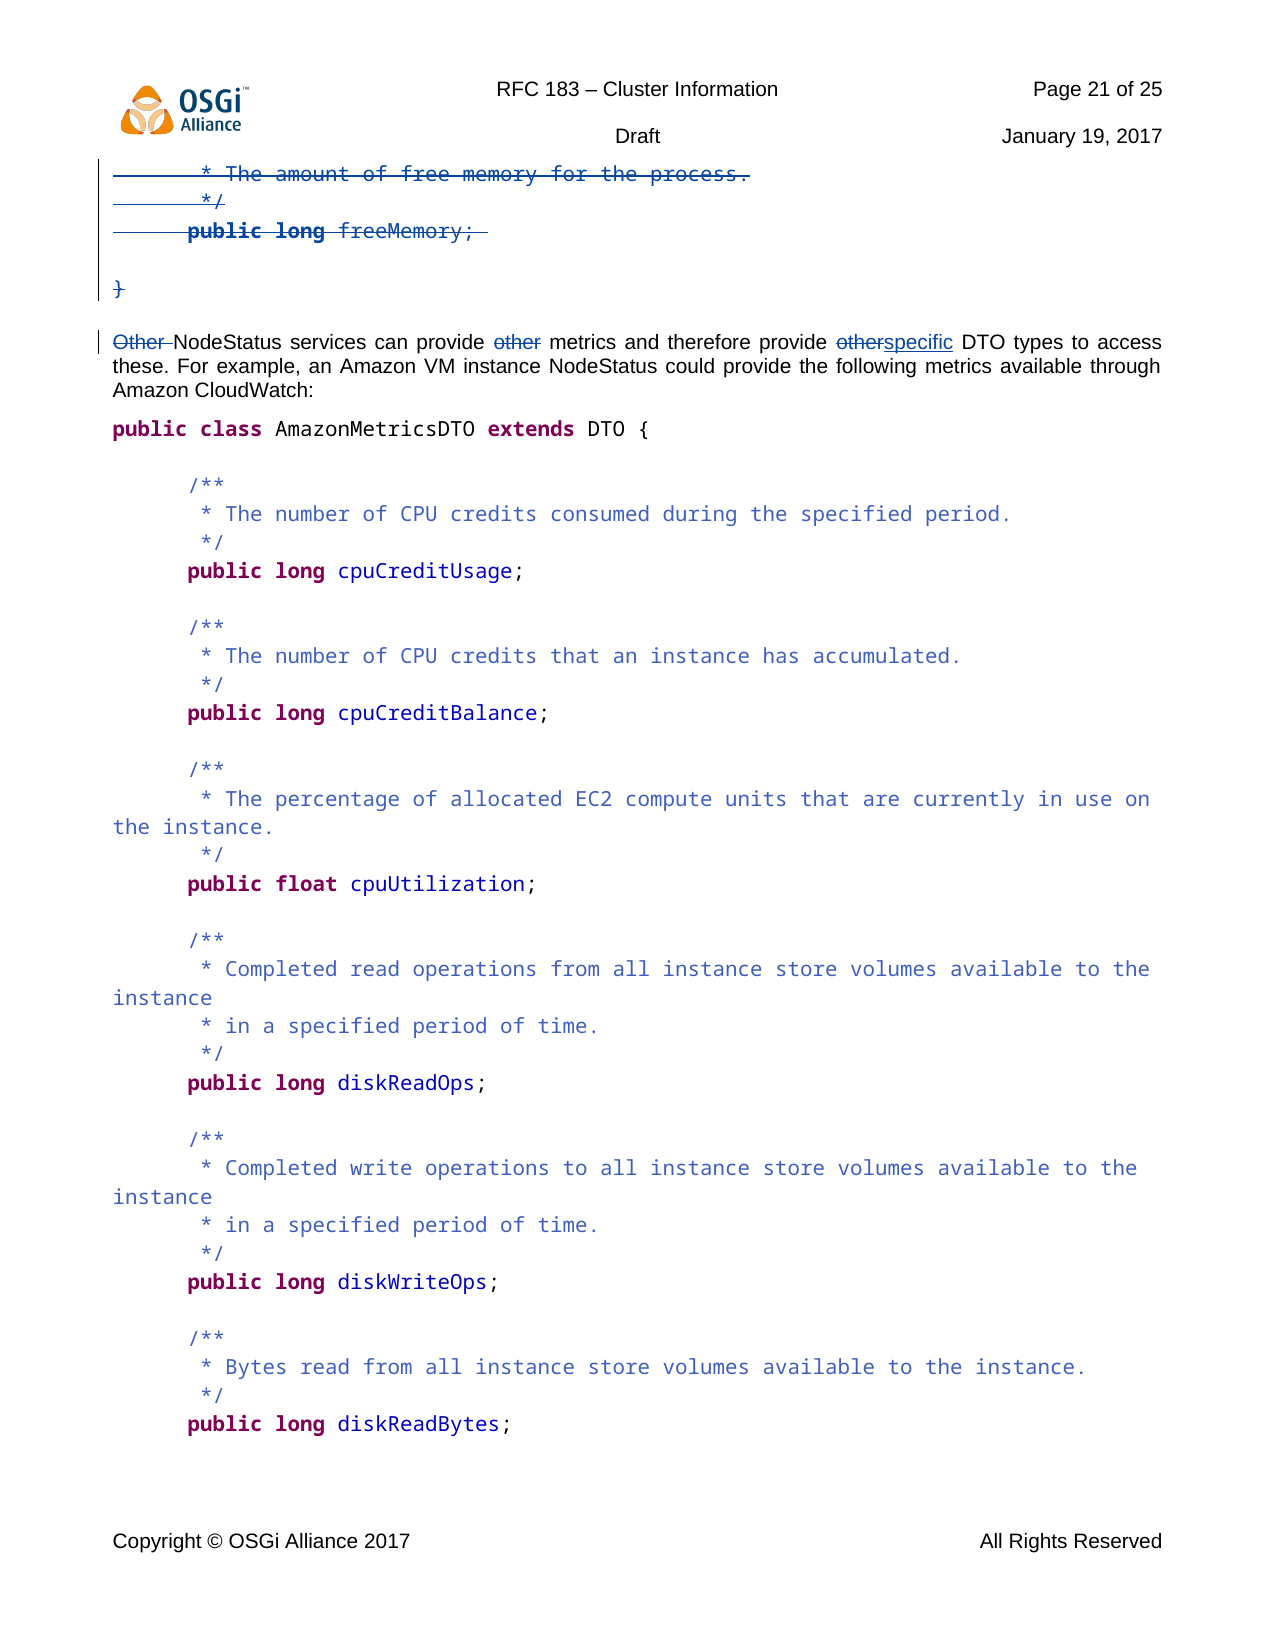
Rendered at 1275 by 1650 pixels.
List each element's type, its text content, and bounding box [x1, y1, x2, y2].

text * Completed read operations from all instance store volumes available to the instance [112, 954, 1162, 1011]
text * in a specified period of time. [112, 1011, 1162, 1039]
text */ [112, 528, 1162, 556]
text /** [112, 613, 1162, 641]
text * The number of CPU credits consumed during the specified period. [112, 499, 1162, 528]
text * Bytes read from all instance store volumes available to the instance. [112, 1352, 1162, 1381]
text public long diskReadOps; [112, 1068, 1162, 1096]
text public float cpuUtilization; [112, 869, 1162, 897]
text public long cpuCreditUsage; [112, 556, 1162, 584]
text /** [112, 471, 1162, 499]
text public class AmazonMetricsDTO extends DTO { [112, 414, 1162, 442]
text public long diskReadBytes; [112, 1409, 1162, 1438]
text /** [112, 1324, 1162, 1352]
text */ [112, 670, 1162, 698]
text /** [112, 755, 1162, 784]
text */ [112, 1381, 1162, 1409]
text * The percentage of allocated EC2 compute units that are currently in use on the instance. [112, 784, 1162, 841]
text public long diskWriteOps; [112, 1267, 1162, 1296]
text * in a specified period of time. [112, 1210, 1162, 1239]
text /** [112, 926, 1162, 954]
text */ [112, 841, 1162, 869]
text */ [112, 1239, 1162, 1267]
text * The number of CPU credits that an instance has accumulated. [112, 641, 1162, 670]
text public long cpuCreditBalance; [112, 698, 1162, 727]
text * Completed write operations to all instance store volumes available to the instance [112, 1153, 1162, 1210]
text /** [112, 1125, 1162, 1153]
text */ [112, 1039, 1162, 1068]
text NodeStatus services can provide metrics and therefore provide specific DTO types to access these. For example, an Amazon VM instance NodeStatus could provide the following metrics available through Amazon CloudWatch: [112, 329, 1162, 401]
picture [113, 78, 257, 142]
